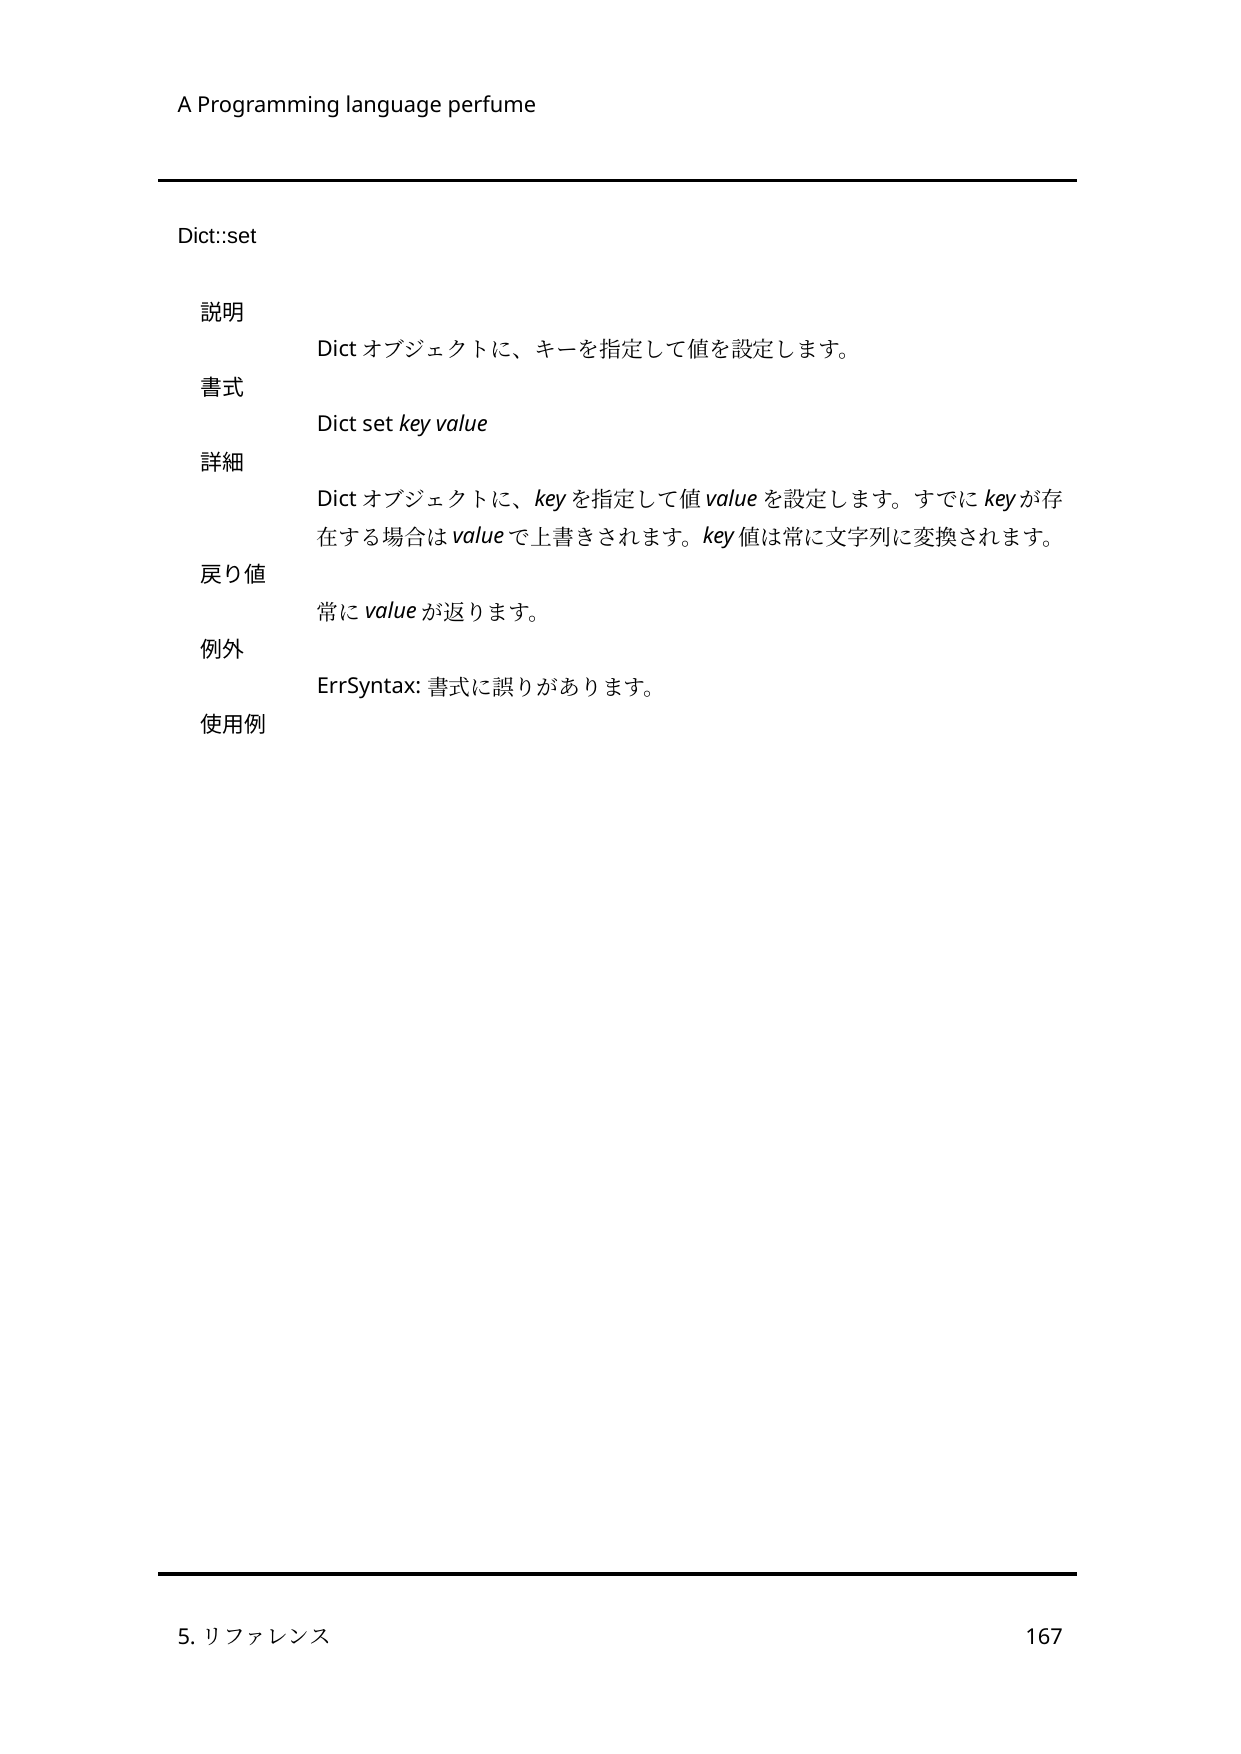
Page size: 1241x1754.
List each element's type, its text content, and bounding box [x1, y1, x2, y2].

subtitle Dict::set [177, 217, 1063, 254]
table_cell ErrSyntax: 書式に誤りがあります。 [317, 629, 1063, 704]
table_cell 常にvalueが返ります。 [317, 554, 1063, 629]
table_header Dictオブジェクトに、キーを指定して値を設定します。 [317, 292, 1063, 367]
table_cell 例外 [200, 629, 317, 704]
table_cell 使用例 [200, 704, 317, 779]
table_cell Dict set key value [317, 367, 1063, 442]
table_header 説明 [200, 292, 317, 367]
table_cell [317, 704, 1063, 779]
table_cell 戻り値 [200, 554, 317, 629]
table_cell Dictオブジェクトに、keyを指定して値valueを設定します。すでにkeyが存在する場合はvalueで上書きされます。key値は常に文字列に変換されます。 [317, 442, 1063, 554]
table_cell 書式 [200, 367, 317, 442]
table_cell 詳細 [200, 442, 317, 554]
